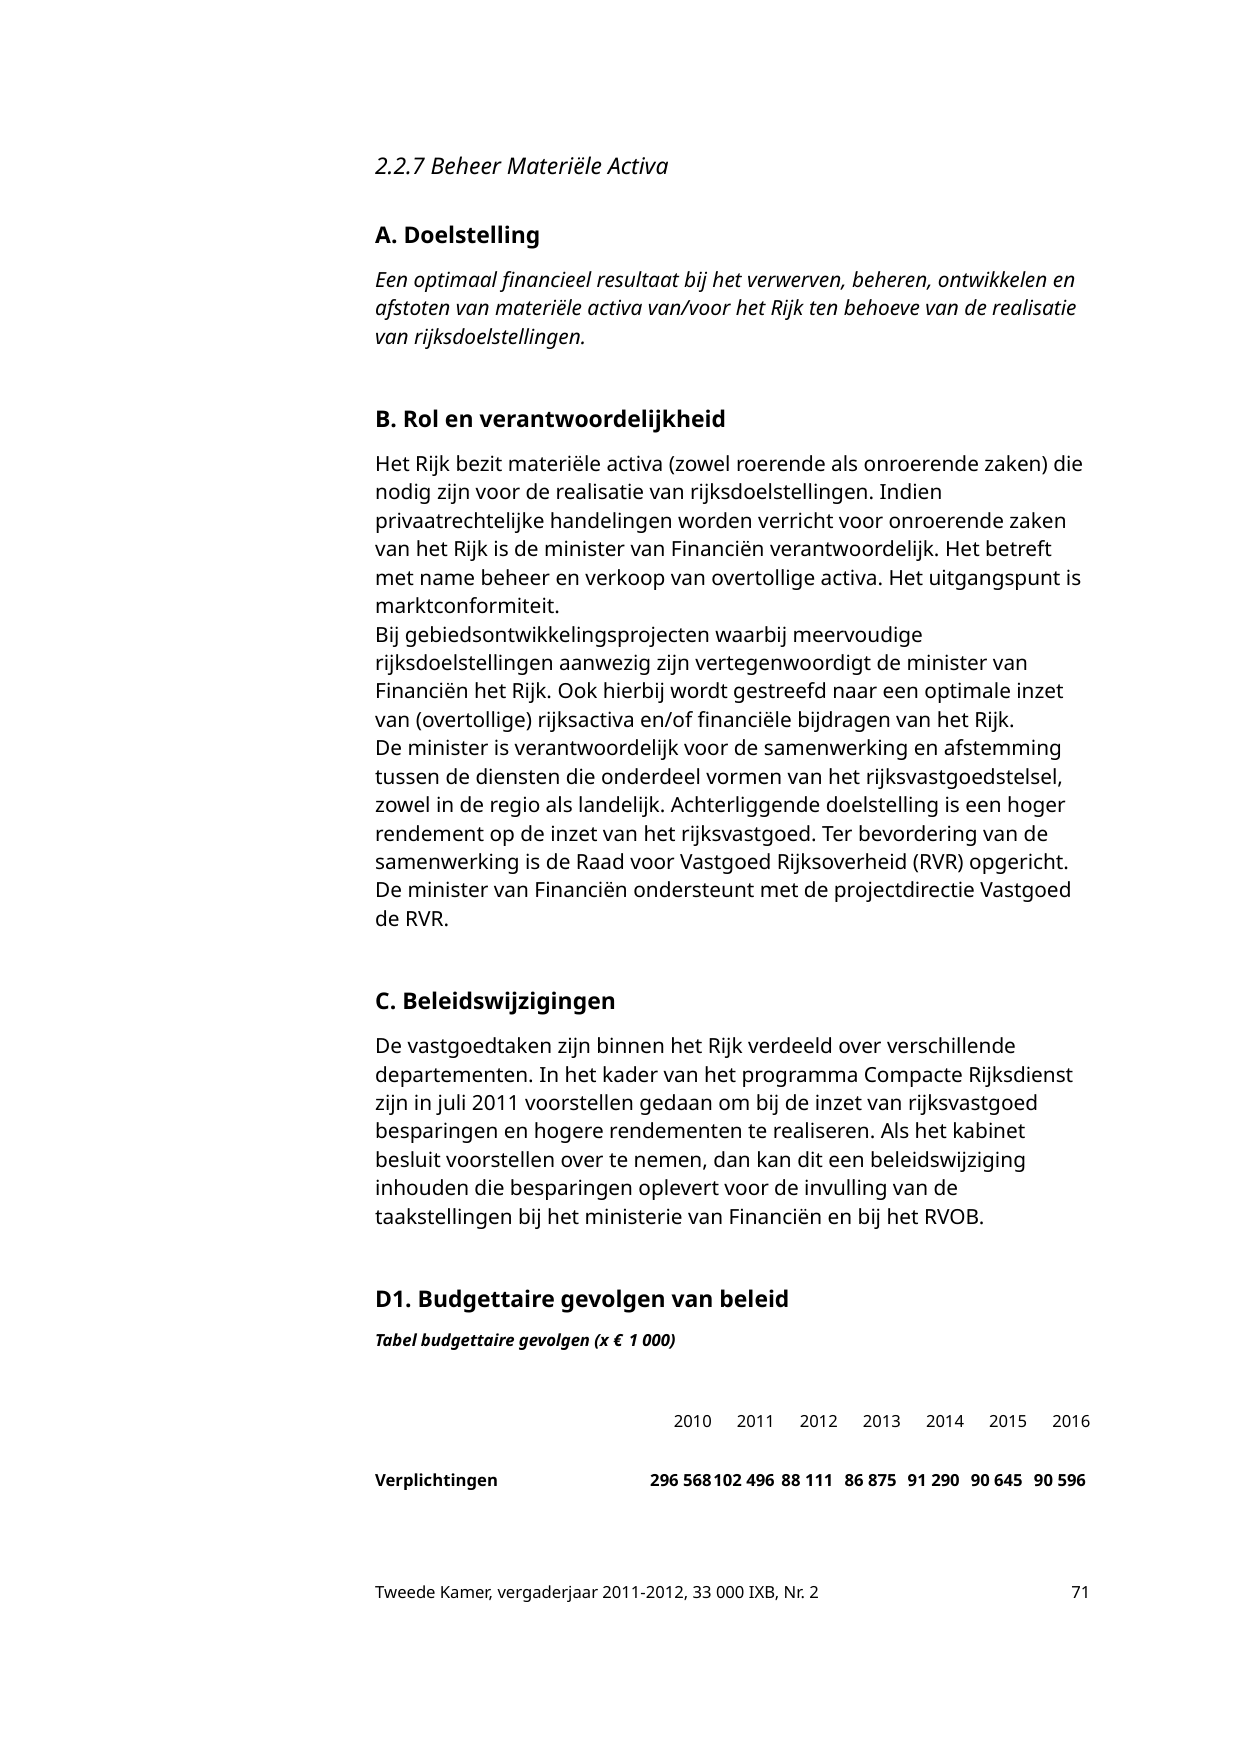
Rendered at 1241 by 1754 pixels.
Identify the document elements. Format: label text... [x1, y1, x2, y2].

subtitle 2.2.7 Beheer Materiële Activa [375, 150, 1090, 181]
table_header 2010 [648, 1410, 711, 1468]
text De minister is verantwoordelijk voor de samenwerking en afstemming tussen de diensten die onderdeel vormen van het rijksvastgoedstelsel, zowel in de regio als landelijk. Achterliggende doelstelling is een hoger rendement op de inzet van het rijksvastgoed. Ter bevordering van de samenwerking is de Raad voor Vastgoed Rijksoverheid (RVR) opgericht. De minister van Financiën ondersteunt met de projectdirectie Vastgoed de RVR. [375, 733, 1090, 932]
table_cell 86 875 [838, 1468, 901, 1521]
subtitle B. Rol en verantwoordelijkheid [375, 403, 1090, 434]
table_cell 88 111 [775, 1468, 838, 1521]
table_header 2013 [838, 1410, 901, 1468]
table_header 2016 [1027, 1410, 1090, 1468]
table_header 2012 [775, 1410, 838, 1468]
table_header 2011 [711, 1410, 774, 1468]
table_cell 91 290 [901, 1468, 964, 1521]
table_header 2014 [901, 1410, 964, 1468]
text De vastgoedtaken zijn binnen het Rijk verdeeld over verschillende departementen. In het kader van het programma Compacte Rijksdienst zijn in juli 2011 voorstellen gedaan om bij de inzet van rijksvastgoed besparingen en hogere rendementen te realiseren. Als het kabinet besluit voorstellen over te nemen, dan kan dit een beleidswijziging inhouden die besparingen oplevert voor de invulling van de taakstellingen bij het ministerie van Financiën en bij het RVOB. [375, 1031, 1090, 1230]
text Tabel budgettaire gevolgen (x € 1 000) [375, 1329, 1090, 1352]
table_cell 102 496 [711, 1468, 774, 1521]
text Het Rijk bezit materiële activa (zowel roerende als onroerende zaken) die nodig zijn voor de realisatie van rijksdoelstellingen. Indien privaatrechtelijke handelingen worden verricht voor onroerende zaken van het Rijk is de minister van Financiën verantwoordelijk. Het betreft met name beheer en verkoop van overtollige activa. Het uitgangspunt is marktconformiteit. [375, 449, 1090, 620]
table_header 2015 [964, 1410, 1027, 1468]
subtitle D1. Budgettaire gevolgen van beleid [375, 1283, 1090, 1314]
text Een optimaal financieel resultaat bij het verwerven, beheren, ontwikkelen en afstoten van materiële activa van/voor het Rijk ten behoeve van de realisatie van rijksdoelstellingen. [375, 265, 1090, 350]
text Bij gebiedsontwikkelingsprojecten waarbij meervoudige rijksdoelstellingen aanwezig zijn vertegenwoordigt de minister van Financiën het Rijk. Ook hierbij wordt gestreefd naar een optimale inzet van (overtollige) rijksactiva en/of financiële bijdragen van het Rijk. [375, 620, 1090, 733]
table_cell 296 568 [648, 1468, 711, 1521]
table_header [375, 1410, 648, 1468]
table_cell Verplichtingen [375, 1468, 648, 1521]
subtitle A. Doelstelling [375, 219, 1090, 250]
table_cell 90 645 [964, 1468, 1027, 1521]
table_cell 90 596 [1027, 1468, 1090, 1521]
subtitle C. Beleidswijzigingen [375, 985, 1090, 1016]
